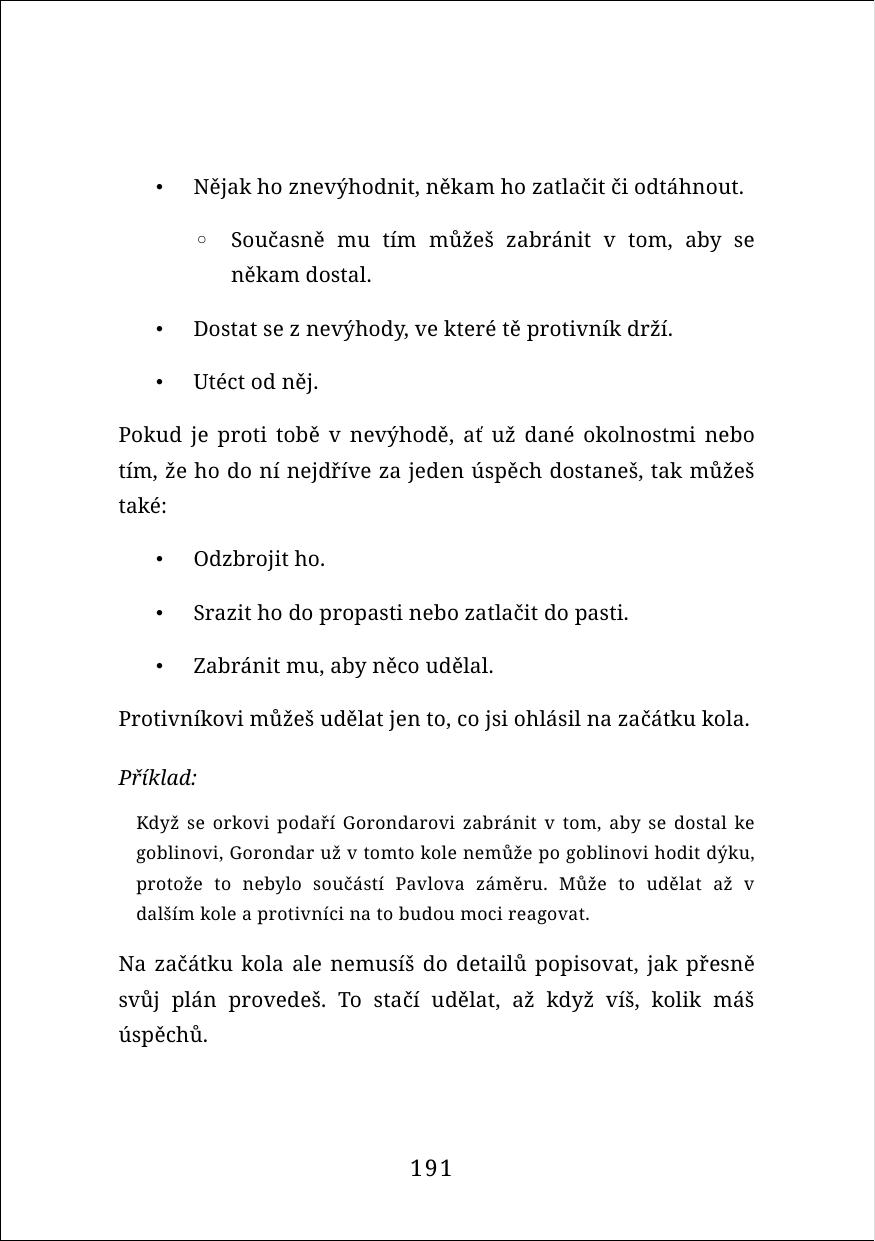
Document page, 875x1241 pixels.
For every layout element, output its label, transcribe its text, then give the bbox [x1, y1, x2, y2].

text Příklad: [118, 763, 756, 792]
text Pokud je proti tobě v nevýhodě, ať už dané okolnostmi nebo tím, že ho do ní nejdříve za jeden úspěch dostaneš, tak můžeš také: [118, 420, 756, 520]
text Na začátku kola ale nemusíš do detailů popisovat, jak přesně svůj plán provedeš. To stačí udělat, až když víš, kolik máš úspěchů. [118, 949, 756, 1049]
list Zabránit mu, aby něco udělal. [156, 651, 756, 679]
list Utéct od něj. [156, 367, 756, 395]
text Protivníkovi můžeš udělat jen to, co jsi ohlásil na začátku kola. [118, 704, 756, 733]
text Když se orkovi podaří Gorondarovi zabránit v tom, aby se dostal ke goblinovi, Gorondar už v tomto kole nemůže po goblinovi hodit dýku, protože to nebylo součástí Pavlova záměru. Může to udělat až v dalším kole a protivníci na to budou moci reagovat. [136, 811, 756, 925]
list Nějak ho znevýhodnit, někam ho zatlačit či odtáhnout. [156, 172, 756, 200]
list Současně mu tím můžeš zabránit v tom, aby se někam dostal. [193, 225, 756, 289]
list Srazit ho do propasti nebo zatlačit do pasti. [156, 598, 756, 626]
list Dostat se z nevýhody, ve které tě protivník drží. [156, 314, 756, 342]
list Odzbrojit ho. [156, 544, 756, 573]
